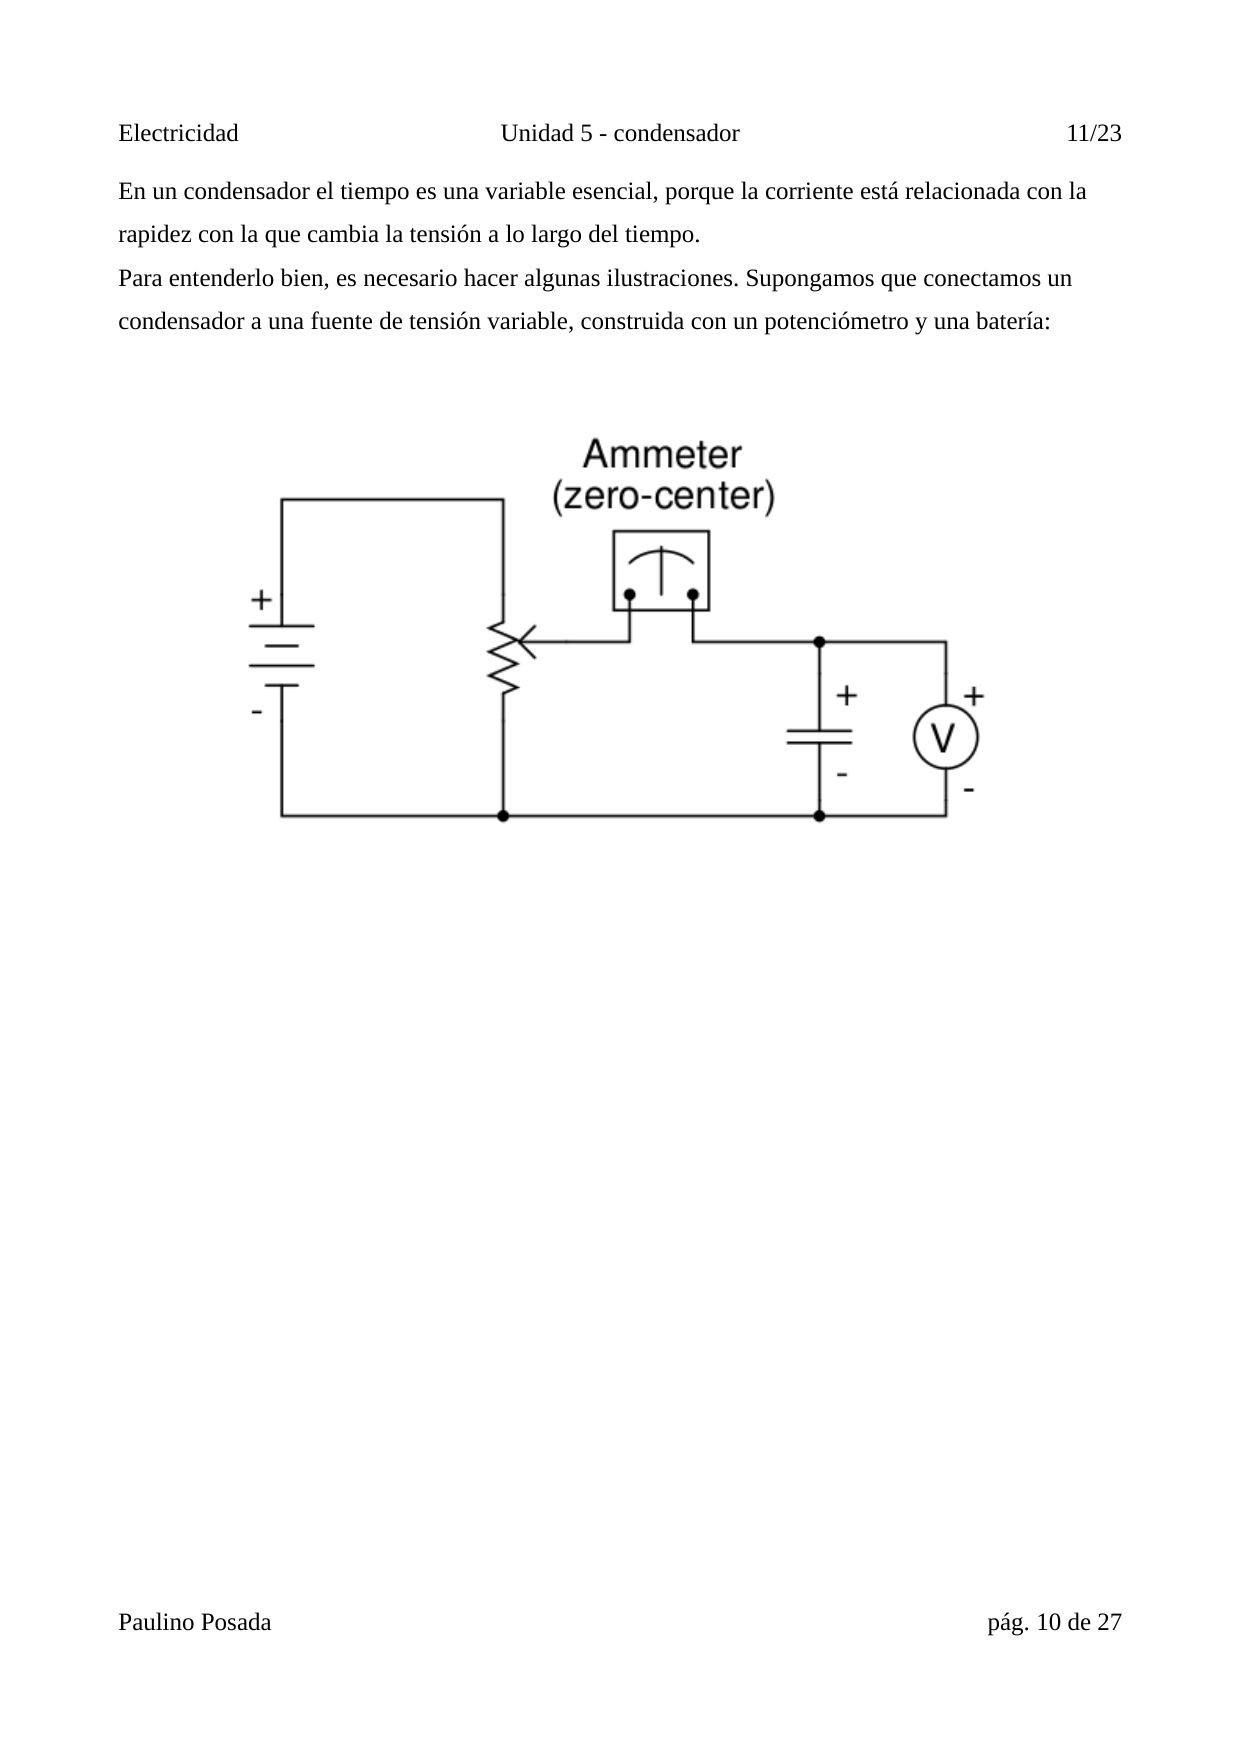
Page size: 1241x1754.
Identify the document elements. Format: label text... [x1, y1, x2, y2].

text Para entenderlo bien, es necesario hacer algunas ilustraciones. Supongamos que conectamos un condensador a una fuente de tensión variable, construida con un potenciómetro y una batería: [118, 263, 1122, 334]
text En un condensador el tiempo es una variable esencial, porque la corriente está relacionada con la rapidez con la que cambia la tensión a lo largo del tiempo. [118, 176, 1122, 248]
picture [210, 392, 1030, 842]
